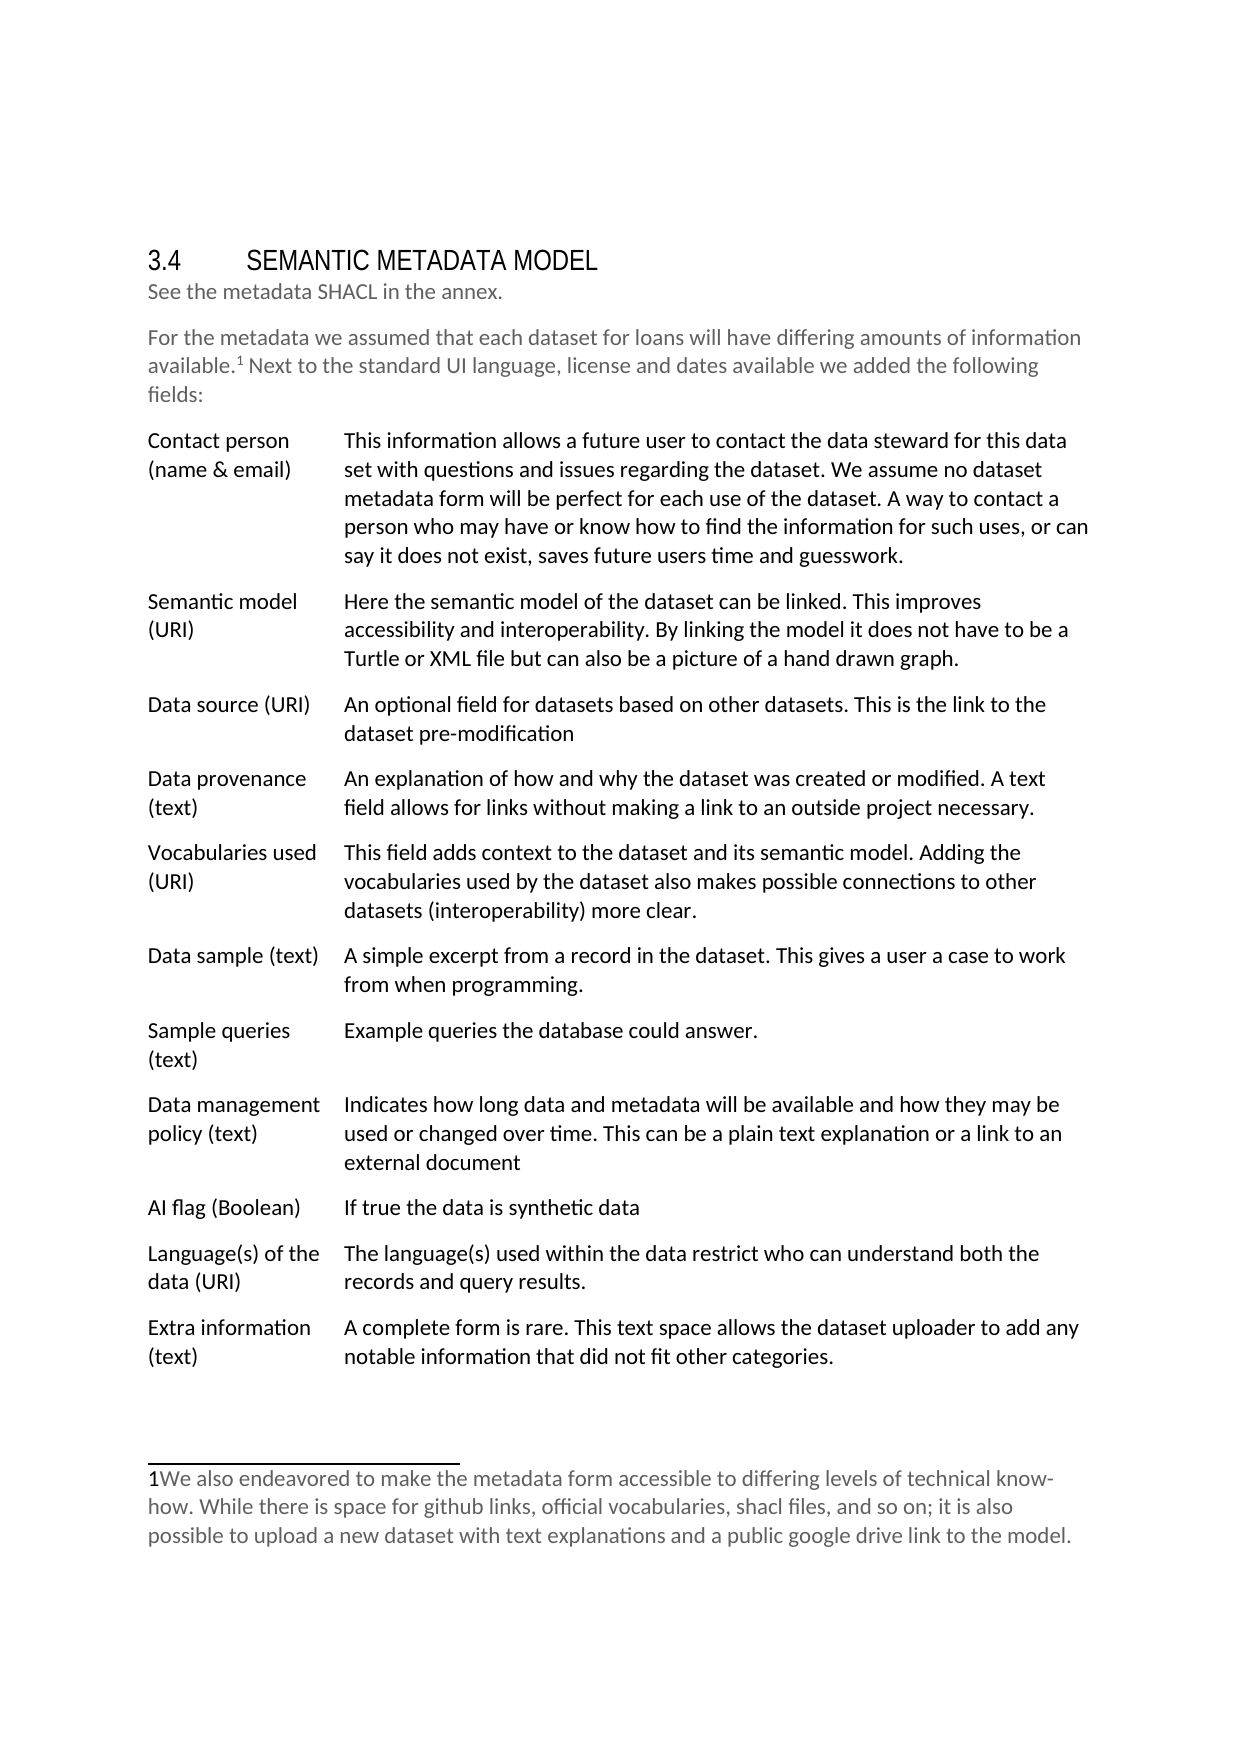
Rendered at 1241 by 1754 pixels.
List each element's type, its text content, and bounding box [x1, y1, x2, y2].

table_cell Data source (URI) [148, 690, 344, 764]
table_cell Data sample (text) [148, 942, 344, 1016]
table_cell Semantic model (URI) [148, 587, 344, 690]
table_cell AI flag (Boolean) [148, 1193, 344, 1239]
table_cell Indicates how long data and metadata will be available and how they may be used or changed over time. This can be a plain text explanation or a link to an external document [344, 1090, 1093, 1193]
text We also endeavored to make the metadata form accessible to differing levels of technical know-how. While there is space for github links, official vocabularies, shacl files, and so on; it is also possible to upload a new dataset with text explanations and a public google drive link to the model. [148, 1464, 1093, 1549]
text For the metadata we assumed that each dataset for loans will have differing amounts of information available. Next to the standard UI language, license and dates available we added the following fields: [148, 323, 1093, 408]
table_cell Example queries the database could answer. [344, 1016, 1093, 1090]
table_header This information allows a future user to contact the data steward for this data set with questions and issues regarding the dataset. We assume no dataset metadata form will be perfect for each use of the dataset. A way to contact a person who may have or know how to find the information for such uses, or can say it does not exist, saves future users time and guesswork. [344, 426, 1093, 587]
subtitle Semantic metadata model [148, 243, 1093, 276]
table_cell Language(s) of the data (URI) [148, 1239, 344, 1313]
table_cell A complete form is rare. This text space allows the dataset uploader to add any notable information that did not fit other categories. [344, 1313, 1093, 1387]
table_cell Sample queries (text) [148, 1016, 344, 1090]
table_cell Here the semantic model of the dataset can be linked. This improves accessibility and interoperability. By linking the model it does not have to be a Turtle or XML file but can also be a picture of a hand drawn graph. [344, 587, 1093, 690]
table_cell Extra information (text) [148, 1313, 344, 1387]
table_cell An explanation of how and why the dataset was created or modified. A text field allows for links without making a link to an outside project necessary. [344, 764, 1093, 838]
table_cell Data provenance (text) [148, 764, 344, 838]
table_cell A simple excerpt from a record in the dataset. This gives a user a case to work from when programming. [344, 942, 1093, 1016]
table_cell This field adds context to the dataset and its semantic model. Adding the vocabularies used by the dataset also makes possible connections to other datasets (interoperability) more clear. [344, 839, 1093, 942]
table_cell Vocabularies used (URI) [148, 839, 344, 942]
text See the metadata SHACL in the annex. [148, 277, 1093, 305]
table_header Contact person (name & email) [148, 426, 344, 587]
table_cell The language(s) used within the data restrict who can understand both the records and query results. [344, 1239, 1093, 1313]
table_cell If true the data is synthetic data [344, 1193, 1093, 1239]
table_cell Data management policy (text) [148, 1090, 344, 1193]
table_cell An optional field for datasets based on other datasets. This is the link to the dataset pre-modification [344, 690, 1093, 764]
